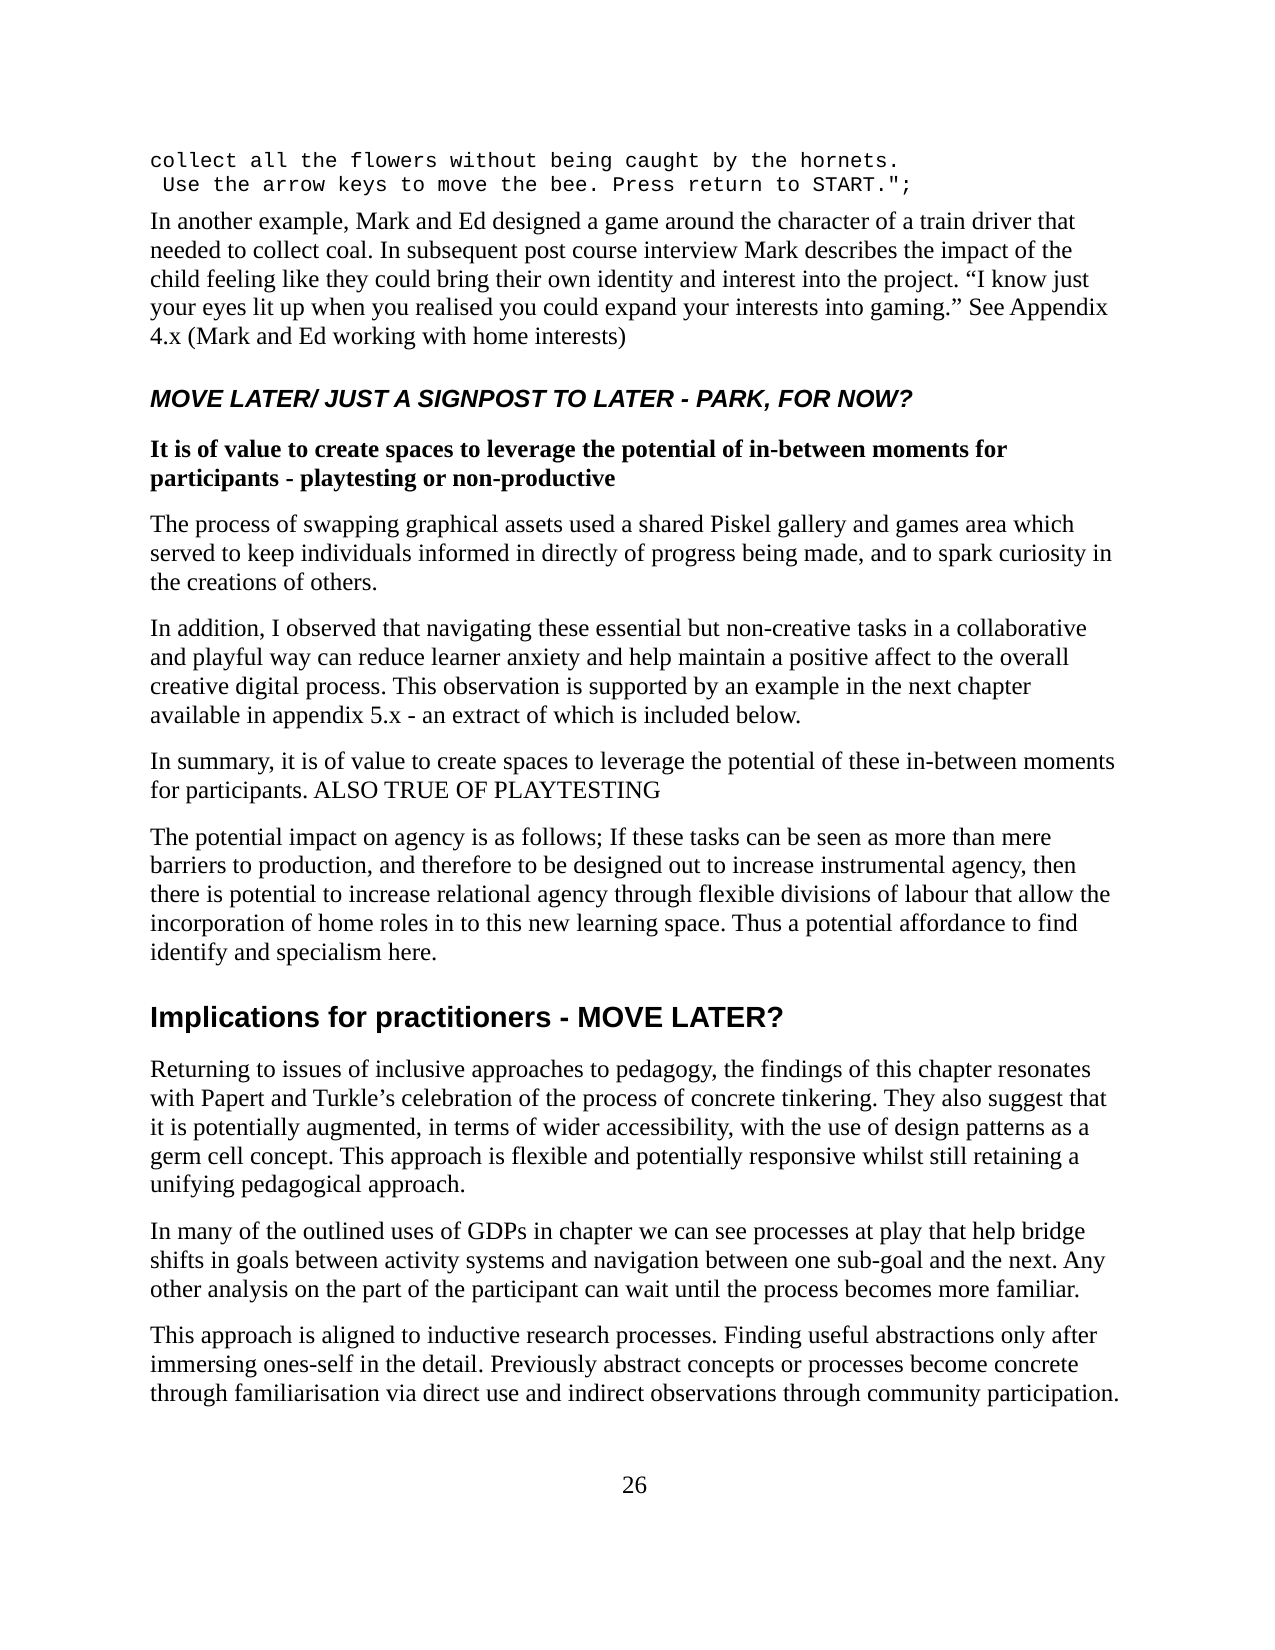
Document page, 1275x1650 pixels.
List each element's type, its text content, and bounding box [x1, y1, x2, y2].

text In addition, I observed that navigating these essential but non-creative tasks in a collaborative and playful way can reduce learner anxiety and help maintain a positive affect to the overall creative digital process. This observation is supported by an example in the next chapter available in appendix 5.x - an extract of which is included below. [150, 613, 1125, 728]
text The potential impact on agency is as follows; If these tasks can be seen as more than mere barriers to production, and therefore to be designed out to increase instrumental agency, then there is potential to increase relational agency through flexible divisions of labour that allow the incorporation of home roles in to this new learning space. Thus a potential affordance to find identify and specialism here. [150, 822, 1125, 966]
text Returning to issues of inclusive approaches to pedagogy, the findings of this chapter resonates with Papert and Turkle’s celebration of the process of concrete tinkering. They also suggest that it is potentially augmented, in terms of wider accessibility, with the use of design patterns as a germ cell concept. This approach is flexible and potentially responsive whilst still retaining a unifying pedagogical approach. [150, 1054, 1125, 1198]
text The process of swapping graphical assets used a shared Piskel gallery and games area which served to keep individuals informed in directly of progress being made, and to spark curiosity in the creations of others. [150, 509, 1125, 596]
subtitle MOVE LATER/ JUST A SIGNPOST TO LATER - PARK, FOR NOW? [150, 384, 1125, 412]
subtitle Implications for practitioners - MOVE LATER? [150, 999, 1125, 1033]
text In summary, it is of value to create spaces to leverage the potential of these in-between moments for participants. ALSO TRUE OF PLAYTESTING [150, 746, 1125, 804]
text collect all the flowers without being caught by the hornets. [150, 150, 1125, 174]
text This approach is aligned to inductive research processes. Finding useful abstractions only after immersing ones-self in the detail. Previously abstract concepts or processes become concrete through familiarisation via direct use and indirect observations through community participation. [150, 1320, 1125, 1407]
text Use the arrow keys to move the bee. Press return to START."; [150, 174, 1125, 197]
text It is of value to create spaces to leverage the potential of in-between moments for participants - playtesting or non-productive [150, 434, 1125, 491]
text In many of the outlined uses of GDPs in chapter we can see processes at play that help bridge shifts in goals between activity systems and navigation between one sub-goal and the next. Any other analysis on the part of the participant can wait until the process becomes more familiar. [150, 1216, 1125, 1302]
text In another example, Mark and Ed designed a game around the character of a train driver that needed to collect coal. In subsequent post course interview Mark describes the impact of the child feeling like they could bring their own identity and interest into the project. “I know just your eyes lit up when you realised you could expand your interests into gaming.” See Appendix 4.x (Mark and Ed working with home interests) [150, 206, 1125, 350]
